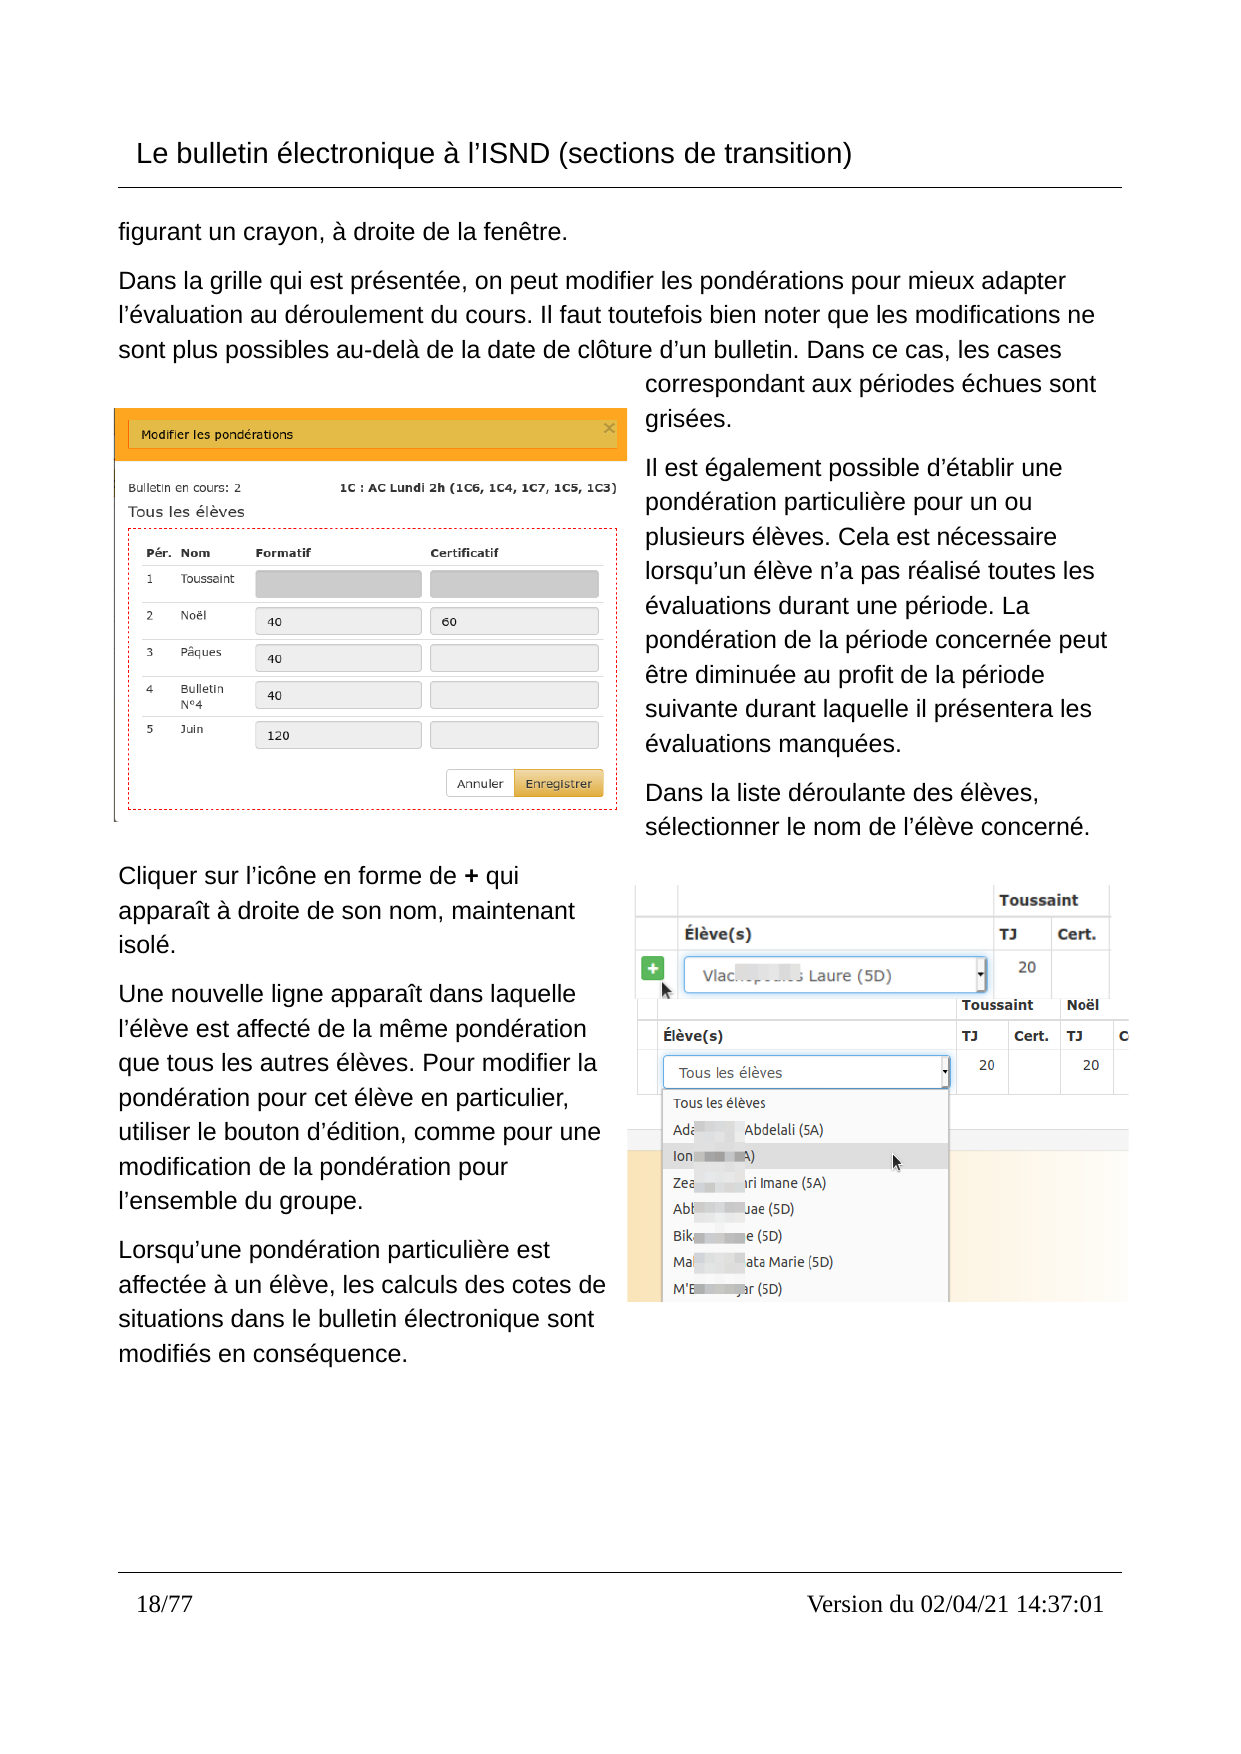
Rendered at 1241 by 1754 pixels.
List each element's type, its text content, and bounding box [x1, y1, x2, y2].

text Cliquer sur l’icône en forme de + qui apparaît à droite de son nom, maintenant isolé. [118, 861, 1122, 959]
text Il est également possible d’établir une pondération particulière pour un ou plusieurs élèves. Cela est nécessaire lorsqu’un élève n’a pas réalisé toutes les évaluations durant une période. La pondération de la période concernée peut être diminuée au profit de la période suivante durant laquelle il présentera les évaluations manquées. [628, 453, 1122, 757]
text Une nouvelle ligne apparaît dans laquelle l’élève est affecté de la même pondération que tous les autres élèves. Pour modifier la pondération pour cet élève en particulier, utiliser le bouton d’édition, comme pour une modification de la pondération pour l’ensemble du groupe. [118, 979, 627, 1215]
picture [113, 408, 628, 822]
picture [625, 885, 1129, 1302]
text Dans la liste déroulante des élèves, sélectionner le nom de l’élève concerné. [118, 778, 1122, 841]
text Dans la grille qui est présentée, on peut modifier les pondérations pour mieux adapter l’évaluation au déroulement du cours. Il faut toutefois bien noter que les modifications ne sont plus possibles au-delà de la date de clôture d’un bulletin. Dans ce cas, les cases correspondant aux périodes échues sont grisées. [118, 266, 1122, 432]
text figurant un crayon, à droite de la fenêtre. [118, 217, 1122, 245]
text Lorsqu’une pondération particulière est affectée à un élève, les calculs des cotes de situations dans le bulletin électronique sont modifiés en conséquence. [118, 1235, 1122, 1367]
